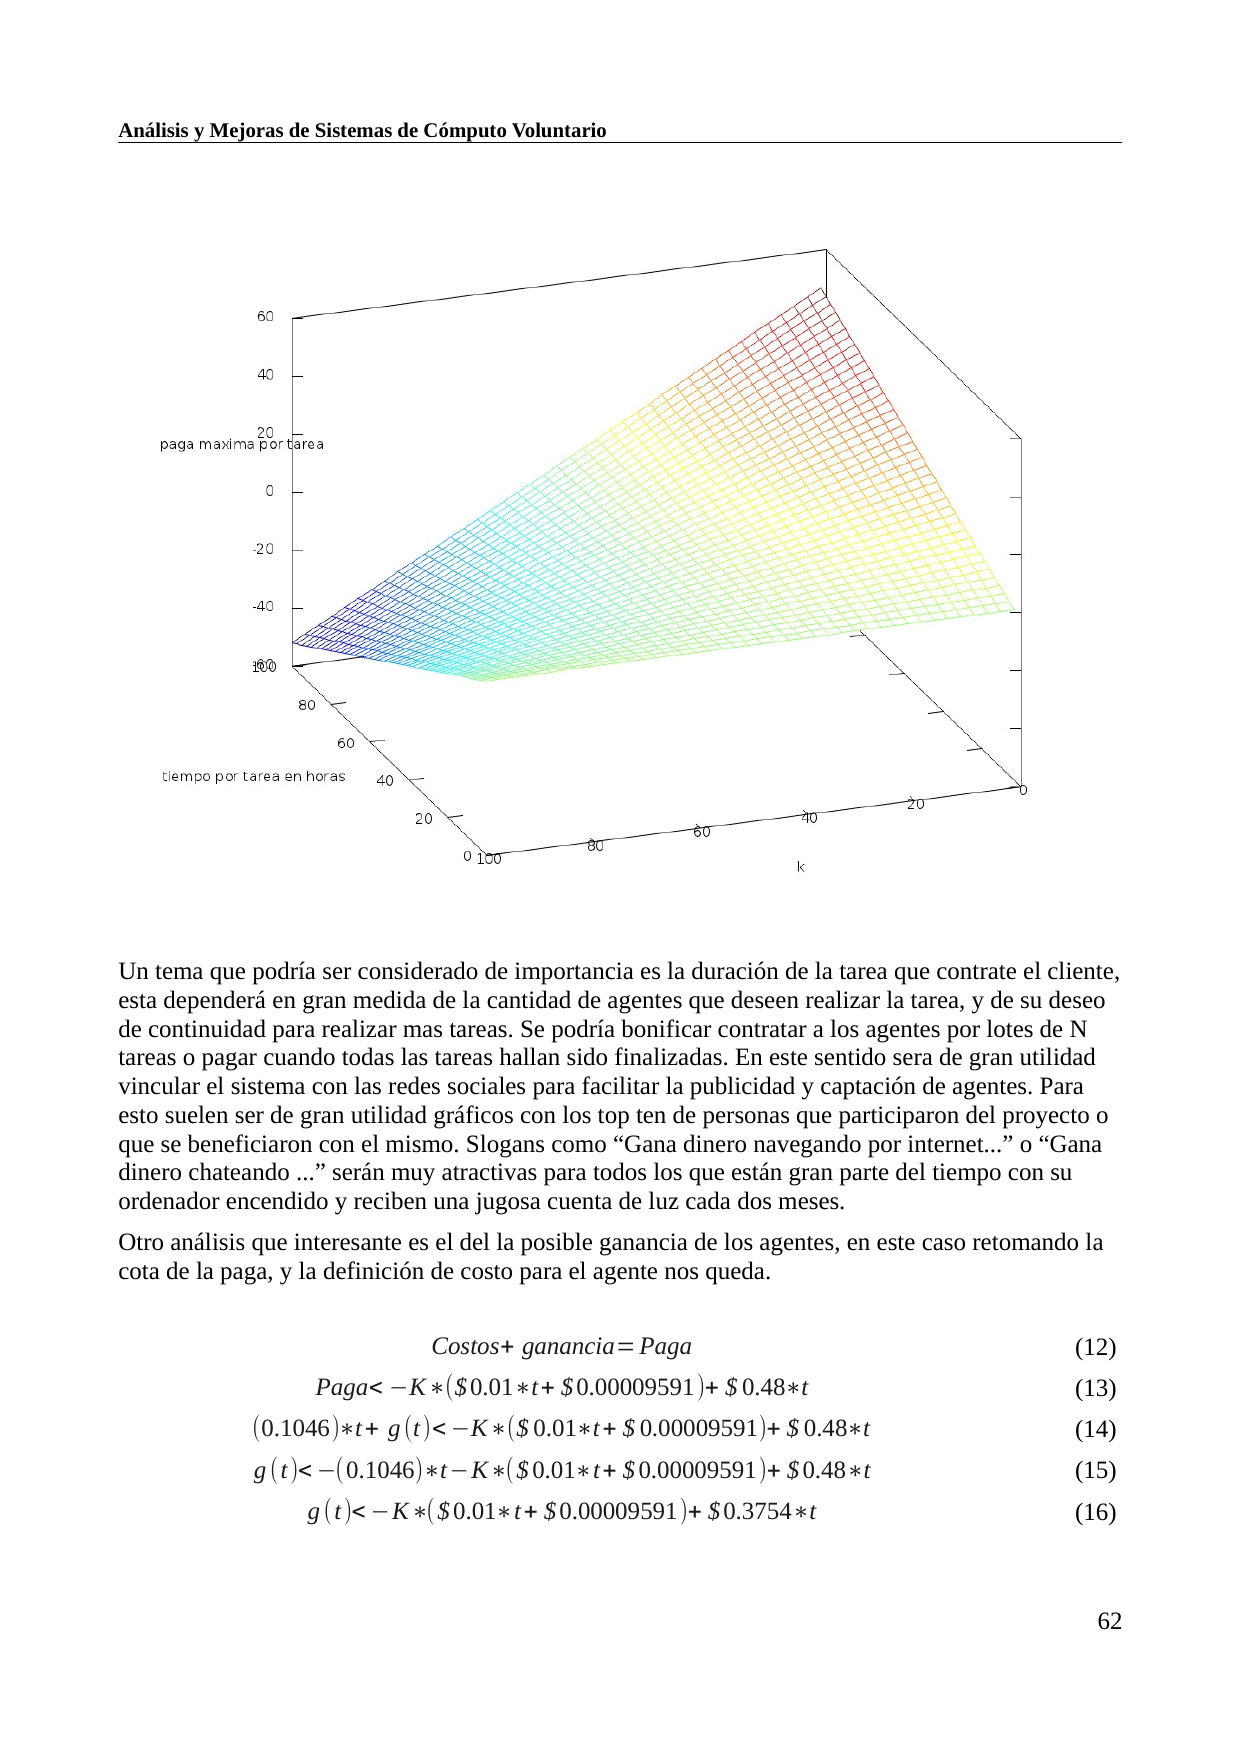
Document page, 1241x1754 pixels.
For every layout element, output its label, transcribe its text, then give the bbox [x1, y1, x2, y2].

text Un tema que podría ser considerado de importancia es la duración de la tarea que contrate el cliente, esta dependerá en gran medida de la cantidad de agentes que deseen realizar la tarea, y de su deseo de continuidad para realizar mas tareas. Se podría bonificar contratar a los agentes por lotes de N tareas o pagar cuando todas las tareas hallan sido finalizadas. En este sentido sera de gran utilidad vincular el sistema con las redes sociales para facilitar la publicidad y captación de agentes. Para esto suelen ser de gran utilidad gráficos con los top ten de personas que participaron del proyecto o que se beneficiaron con el mismo. Slogans como “Gana dinero navegando por internet...” o “Gana dinero chateando ...” serán muy atractivas para todos los que están gran parte del tiempo con su ordenador encendido y reciben una jugosa cuenta de luz cada dos meses.­ [118, 957, 1122, 1215]
table_header [118, 1326, 1010, 1366]
table_header (16) [1010, 1490, 1122, 1532]
table_header (14) [1010, 1408, 1122, 1449]
table_header [118, 1408, 1010, 1449]
table_header (12) [1010, 1326, 1122, 1366]
picture [118, 177, 1157, 957]
table_header (15) [1010, 1449, 1122, 1490]
table_header [118, 1366, 1010, 1408]
text Otro análisis que interesante es el del la posible ganancia de los agentes, en este caso retomando la cota de la paga, y la definición de costo para el agente nos queda. [118, 1227, 1122, 1285]
table_header [118, 1449, 1010, 1490]
table_header [118, 1490, 1010, 1532]
table_header (13) [1010, 1366, 1122, 1408]
